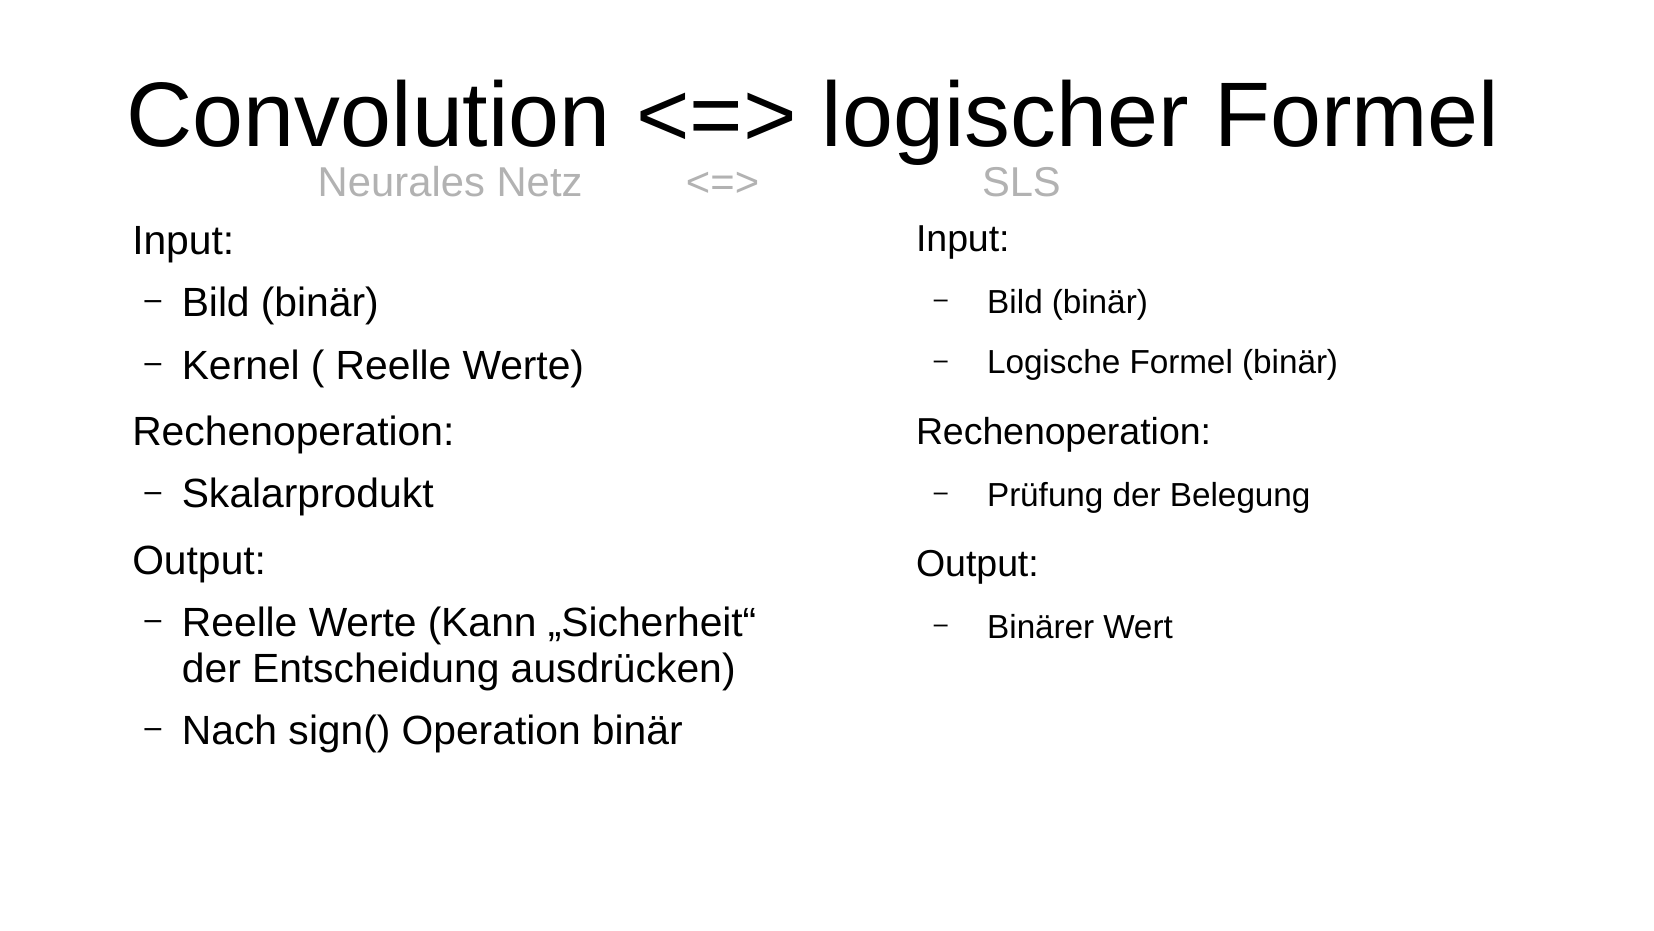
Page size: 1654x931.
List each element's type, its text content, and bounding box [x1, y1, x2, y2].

title Convolution <=> logischer Formel [82, 37, 1571, 193]
list Input: Bild (binär) Logische Formel (binär) Rechenoperation: Prüfung der Belegung Output: Binärer Wert [845, 217, 1572, 758]
list Input: Bild (binär) Kernel ( Reelle Werte) Rechenoperation: Skalarprodukt Output: Reelle Werte (Kann „Sicherheit“ der Entscheidung ausdrücken) Nach sign() Operation binär [82, 217, 809, 758]
text_box Neurales Netz <=> SLS [106, 151, 1512, 213]
